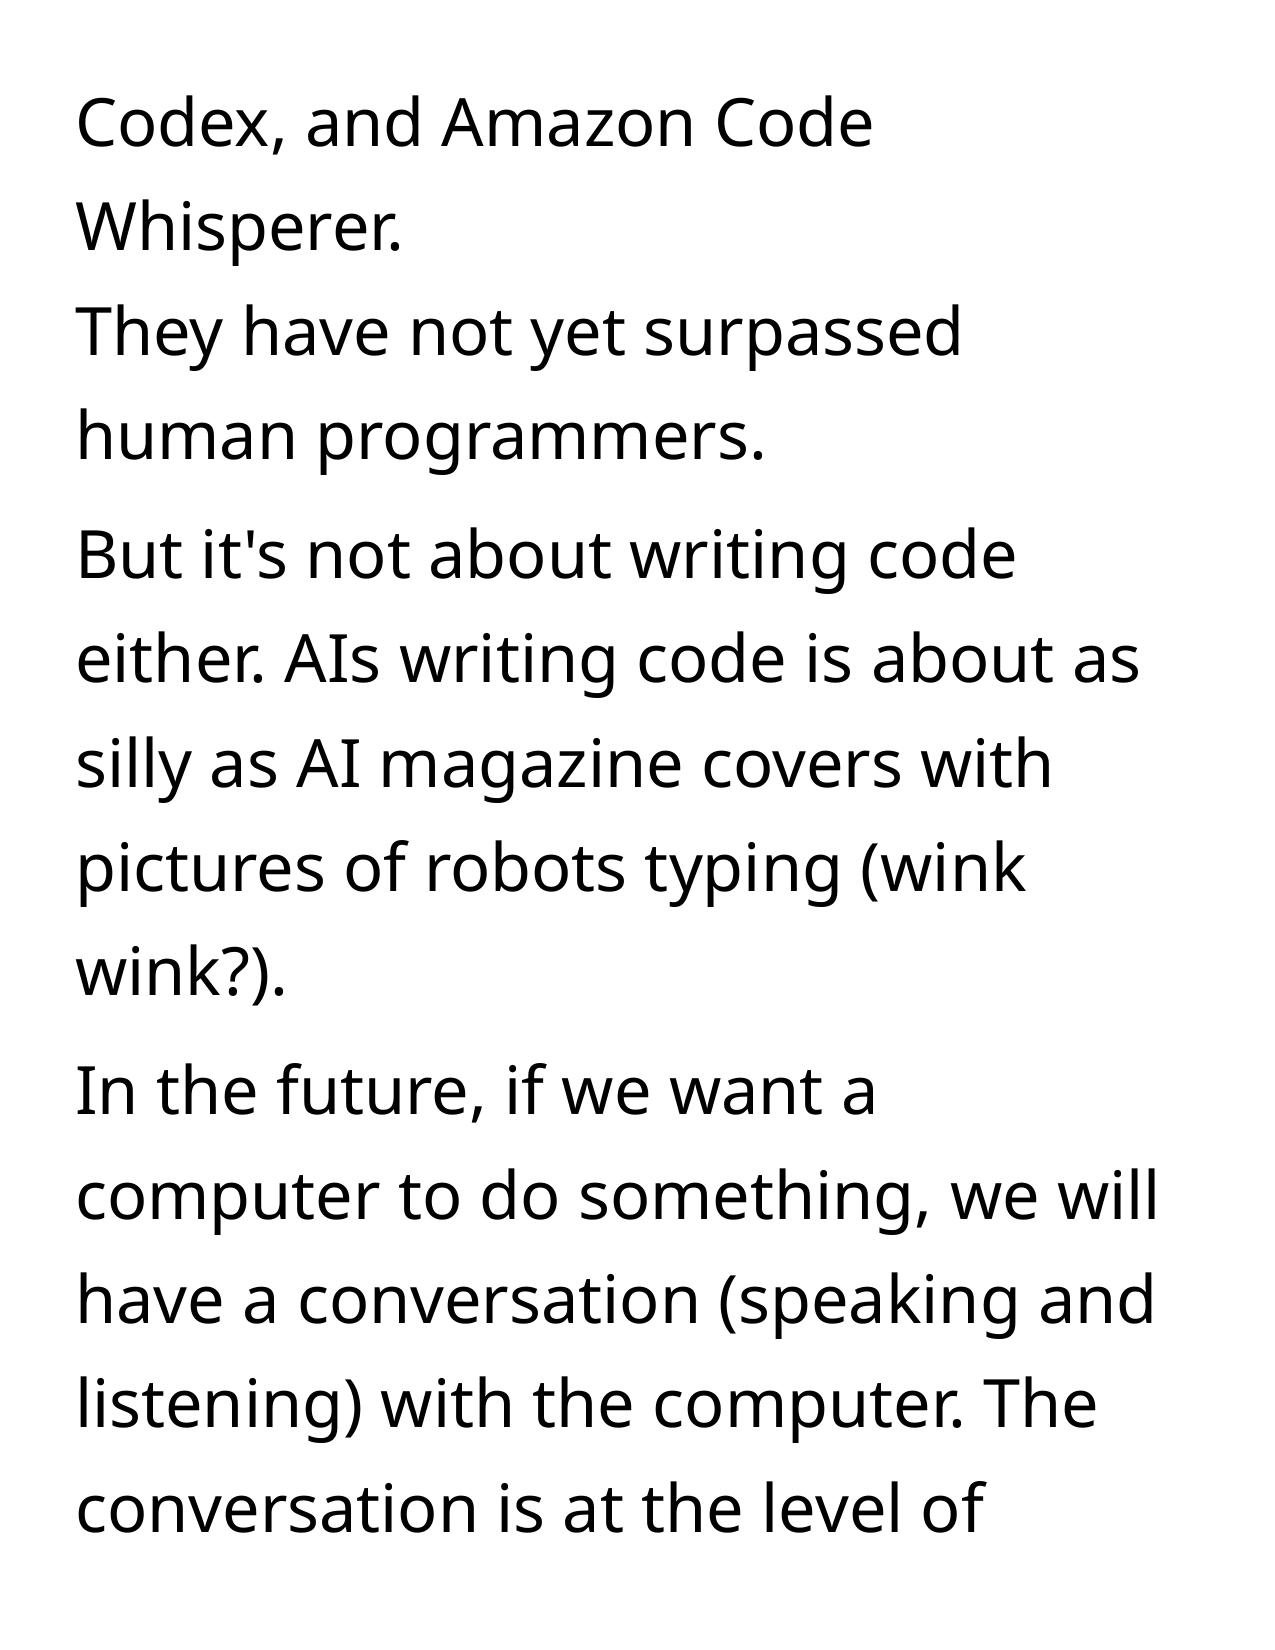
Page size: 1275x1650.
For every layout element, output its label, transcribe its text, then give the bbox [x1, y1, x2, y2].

text But it's not about writing code either. AIs writing code is about as silly as AI magazine covers with pictures of robots typing (wink wink?). [75, 507, 1200, 1015]
text They have not yet surpassed human programmers. [75, 284, 1200, 479]
text In the future, if we want a computer to do something, we will have a conversation (speaking and listening) with the computer. The conversation is at the level of [75, 1043, 1200, 1552]
text Codex, and Amazon Code Whisperer. [75, 75, 1200, 270]
